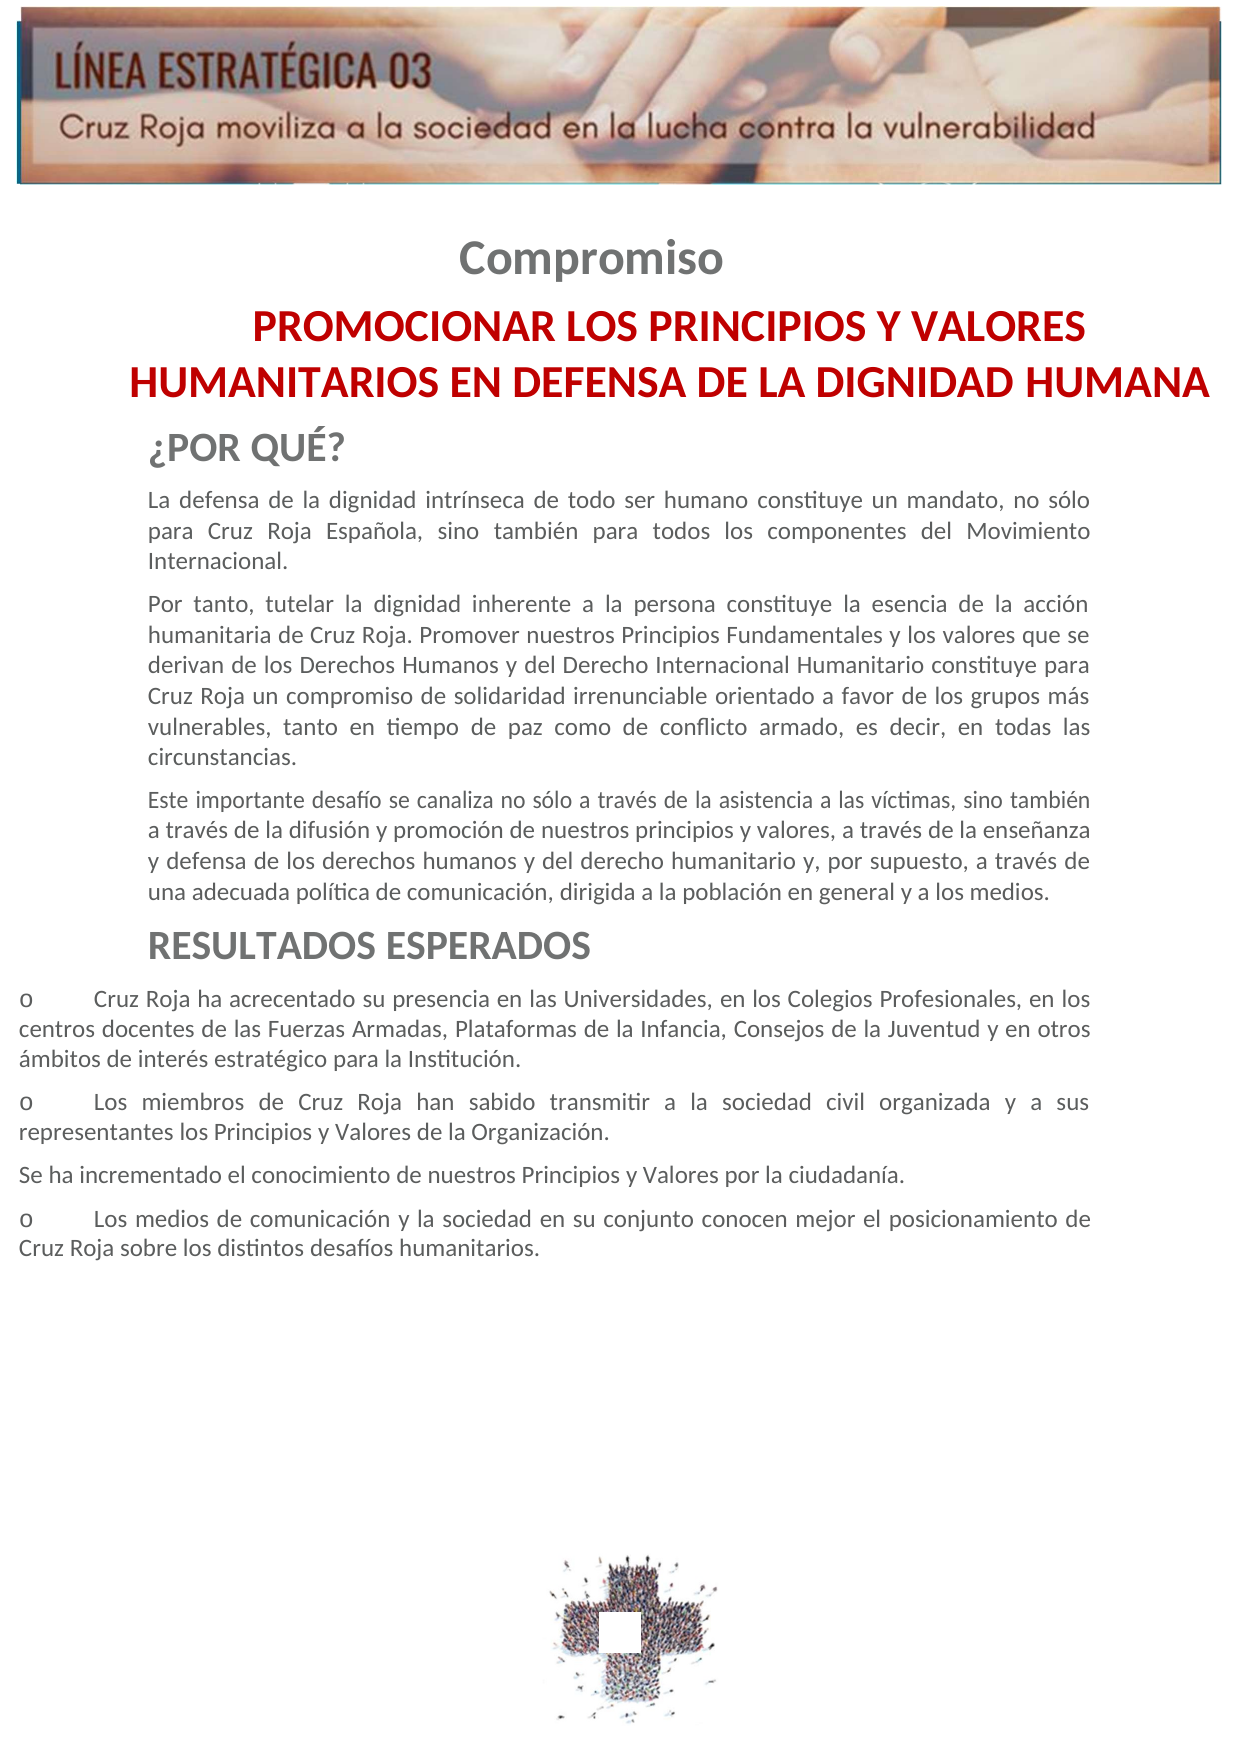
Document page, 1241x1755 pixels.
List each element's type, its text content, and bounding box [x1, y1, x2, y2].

text Este importante desafío se canaliza no sólo a través de la asistencia a las víctimas, sino también a través de la difusión y promoción de nuestros principios y valores, a través de la enseñanza y defensa de los derechos humanos y del derecho humanitario y, por supuesto, a través de una adecuada política de comunicación, dirigida a la población en general y a los medios. [148, 784, 1091, 906]
list Cruz Roja ha acrecentado su presencia en las Universidades, en los Colegios Profesionales, en los centros docentes de las Fuerzas Armadas, Plataformas de la Infancia, Consejos de la Juventud y en otros ámbitos de interés estratégico para la Institución. [19, 982, 1091, 1073]
subtitle ¿POR QUÉ? [148, 421, 1234, 472]
subtitle RESULTADOS ESPERADOS [148, 919, 1234, 969]
list Los medios de comunicación y la sociedad en su conjunto conocen mejor el posicionamiento de Cruz Roja sobre los distintos desafíos humanitarios. [19, 1203, 1091, 1263]
list Se ha incrementado el conocimiento de nuestros Principios y Valores por la ciudadanía. [0, 1159, 1234, 1191]
text Por tanto, tutelar la dignidad inherente a la persona constituye la esencia de la acción humanitaria de Cruz Roja. Promover nuestros Principios Fundamentales y los valores que se derivan de los Derechos Humanos y del Derecho Internacional Humanitario constituye para Cruz Roja un compromiso de solidaridad irrenunciable orientado a favor de los grupos más vulnerables, tanto en tiempo de paz como de conflicto armado, es decir, en todas las circunstancias. [148, 588, 1091, 772]
list Los miembros de Cruz Roja han sabido transmitir a la sociedad civil organizada y a sus representantes los Principios y Valores de la Organización. [19, 1086, 1091, 1146]
text La defensa de la dignidad intrínseca de todo ser humano constituye un mandato, no sólo para Cruz Roja Española, sino también para todos los componentes del Movimiento Internacional. [148, 484, 1091, 576]
subtitle PROMOCIONAR LOS PRINCIPIOS Y VALORES HUMANITARIOS EN DEFENSA DE LA DIGNIDAD HUMANA [104, 297, 1234, 409]
